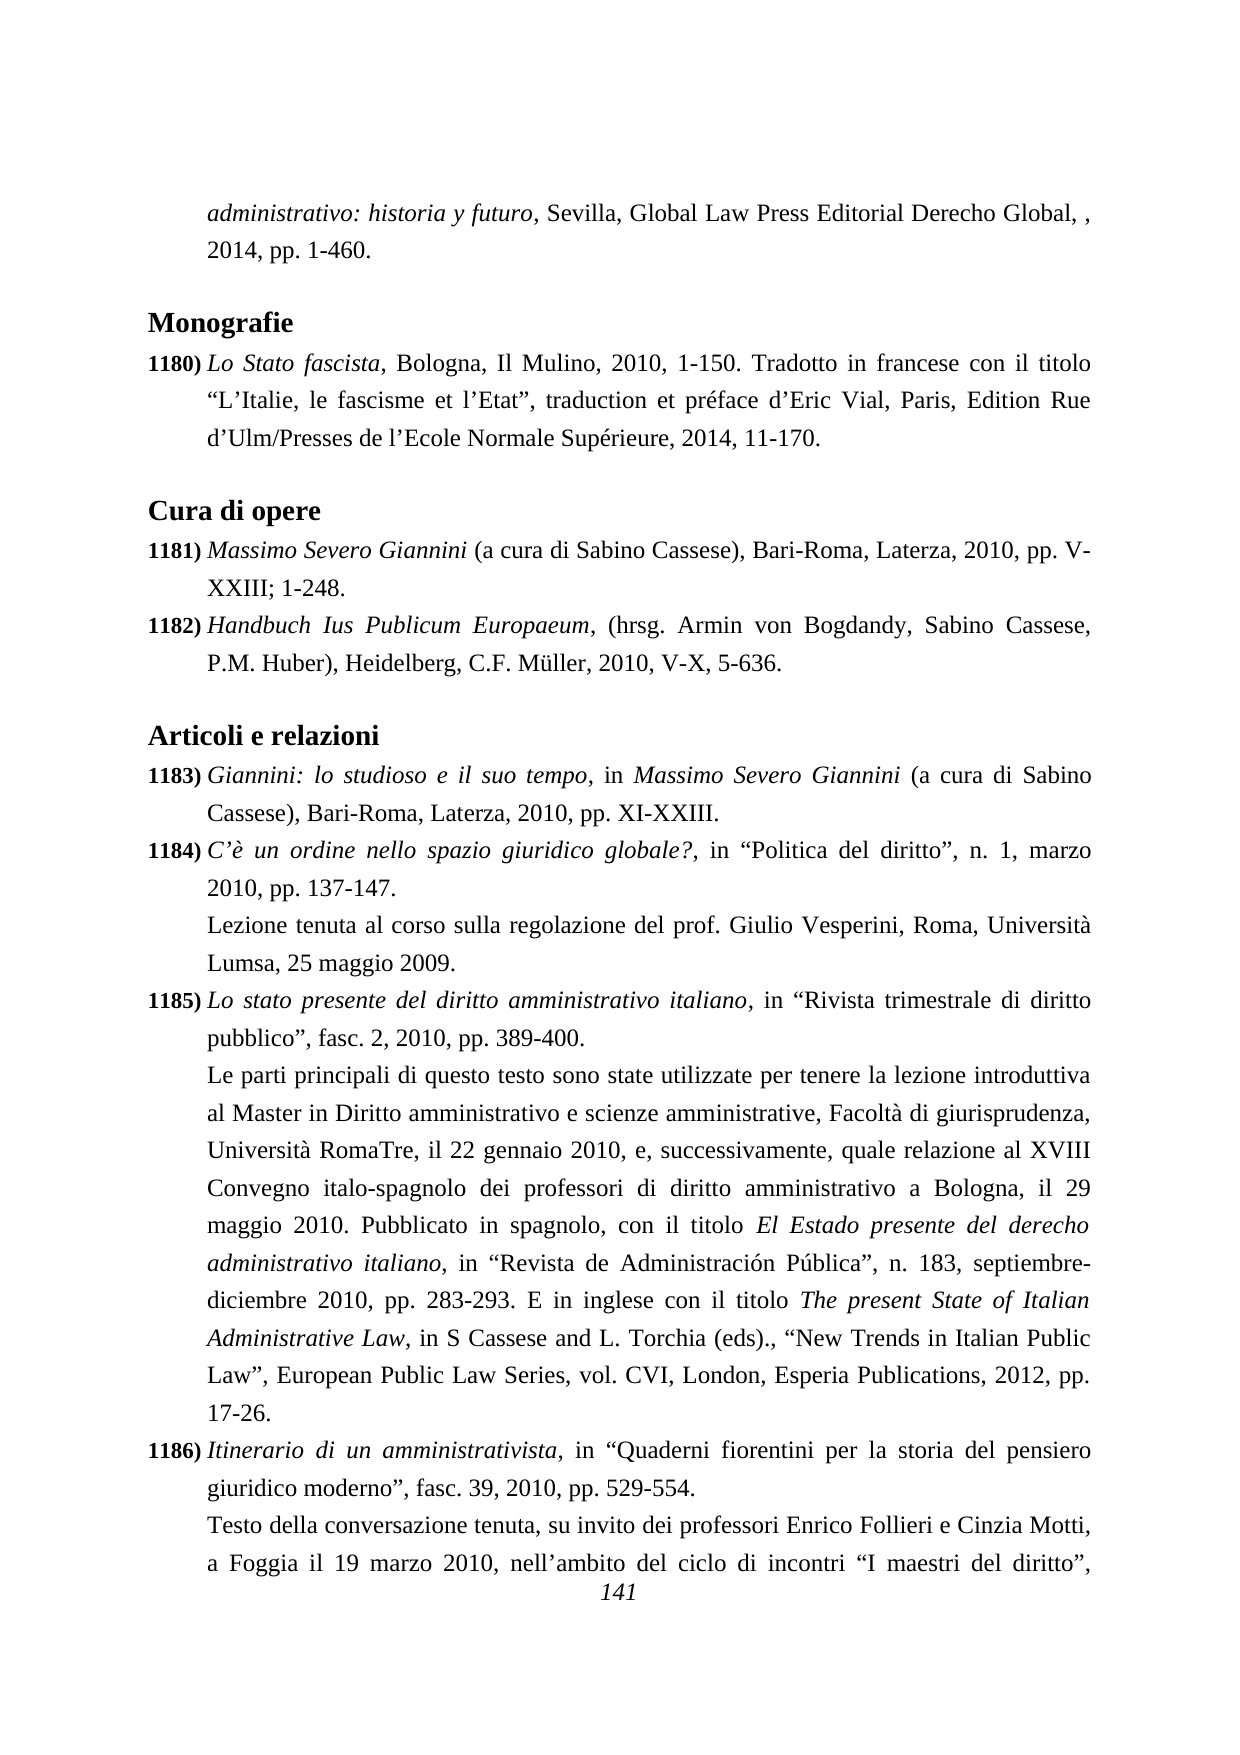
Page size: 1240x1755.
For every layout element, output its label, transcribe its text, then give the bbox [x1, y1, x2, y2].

text Lezione tenuta al corso sulla regolazione del prof. Giulio Vesperini, Roma, Università Lumsa, 25 maggio 2009. [207, 901, 1092, 976]
list C’è un ordine nello spazio giuridico globale?, in “Politica del diritto”, n. 1, marzo 2010, pp. 137-147. [148, 826, 1092, 901]
list Lo stato presente del diritto amministrativo italiano, in “Rivista trimestrale di diritto pubblico”, fasc. 2, 2010, pp. 389-400. [148, 976, 1092, 1051]
text Cura di opere [148, 489, 1092, 526]
text Testo della conversazione tenuta, su invito dei professori Enrico Follieri e Cinzia Motti, a Foggia il 19 marzo 2010, nell’ambito del ciclo di incontri “I maestri del diritto”, [207, 1501, 1092, 1576]
list Massimo Severo Giannini (a cura di Sabino Cassese), Bari-Roma, Laterza, 2010, pp. V-XXIII; 1-248. [148, 526, 1092, 601]
list Itinerario di un amministrativista, in “Quaderni fiorentini per la storia del pensiero giuridico moderno”, fasc. 39, 2010, pp. 529-554. [148, 1426, 1092, 1501]
text Articoli e relazioni [148, 714, 1092, 751]
list Lo Stato fascista, Bologna, Il Mulino, 2010, 1-150. Tradotto in francese con il titolo “L’Italie, le fascisme et l’Etat”, traduction et préface d’Eric Vial, Paris, Edition Rue d’Ulm/Presses de l’Ecole Normale Supérieure, 2014, 11-170. [148, 339, 1092, 451]
text Monografie [148, 301, 1092, 339]
list Handbuch Ius Publicum Europaeum, (hrsg. Armin von Bogdandy, Sabino Cassese, P.M. Huber), Heidelberg, C.F. Müller, 2010, V-X, 5-636. [148, 601, 1092, 676]
text Le parti principali di questo testo sono state utilizzate per tenere la lezione introduttiva al Master in Diritto amministrativo e scienze amministrative, Facoltà di giurisprudenza, Università RomaTre, il 22 gennaio 2010, e, successivamente, quale relazione al XVIII Convegno italo-spagnolo dei professori di diritto amministrativo a Bologna, il 29 maggio 2010. Pubblicato in spagnolo, con il titolo El Estado presente del derecho administrativo italiano, in “Revista de Administración Pública”, n. 183, septiembre-diciembre 2010, pp. 283-293. E in inglese con il titolo The present State of Italian Administrative Law, in S Cassese and L. Torchia (eds)., “New Trends in Italian Public Law”, European Public Law Series, vol. CVI, London, Esperia Publications, 2012, pp. 17-26. [207, 1051, 1092, 1426]
list Giannini: lo studioso e il suo tempo, in Massimo Severo Giannini (a cura di Sabino Cassese), Bari-Roma, Laterza, 2010, pp. XI-XXIII. [148, 751, 1092, 826]
list administrativo: historia y futuro, Sevilla, Global Law Press Editorial Derecho Global, , 2014, pp. 1-460. [148, 189, 1092, 264]
